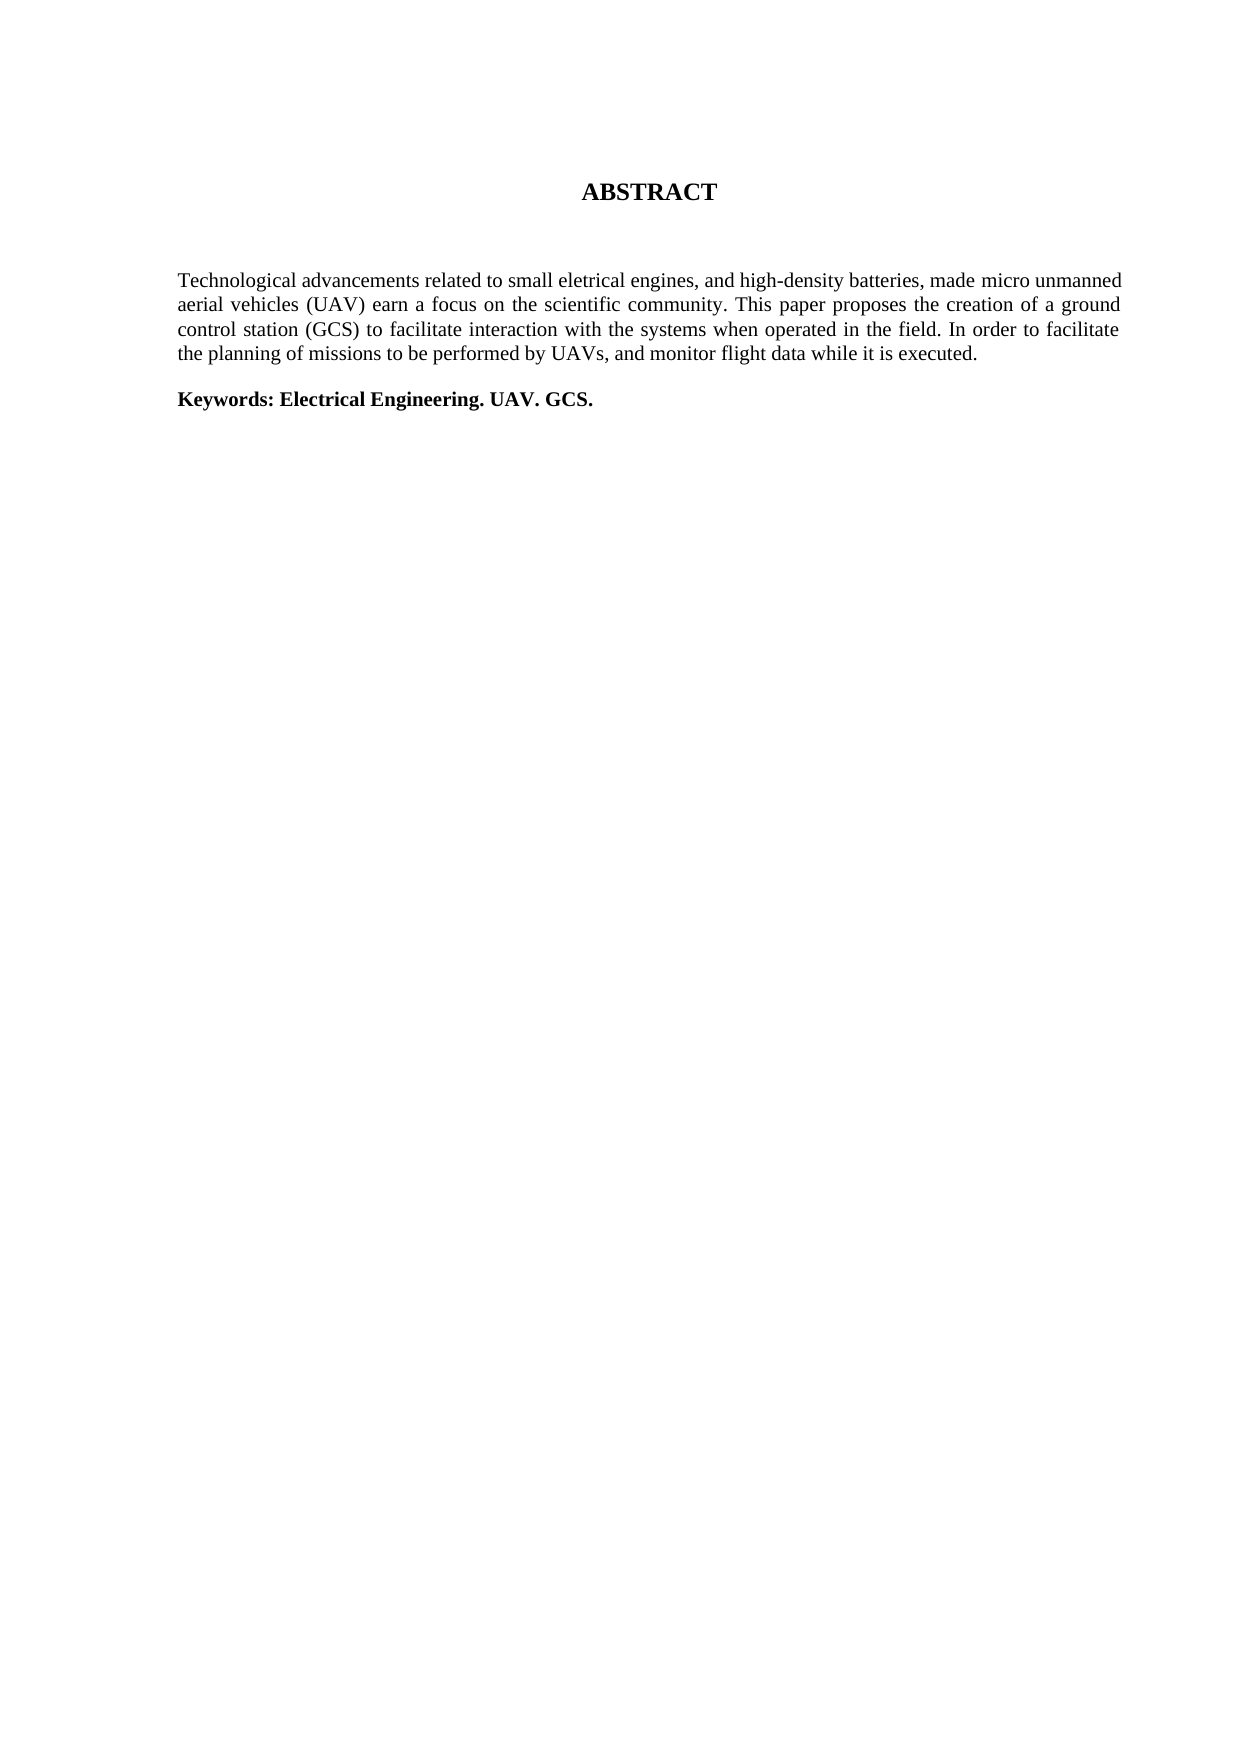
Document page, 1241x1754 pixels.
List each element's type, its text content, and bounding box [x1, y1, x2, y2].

subtitle Abstract [177, 177, 1122, 206]
text Keywords: Electrical Engineering. UAV. GCS. [177, 387, 1122, 411]
text Technological advancements related to small eletrical engines, and high-density batteries, made ​​micro unmanned aerial vehicles (UAV) earn a focus on the scientific community. This paper proposes the creation of a ground control station (GCS) to facilitate interaction with the systems when operated in the field. In order to facilitate the planning of missions to be performed by UAVs, and monitor flight data while it is executed. [177, 268, 1122, 364]
